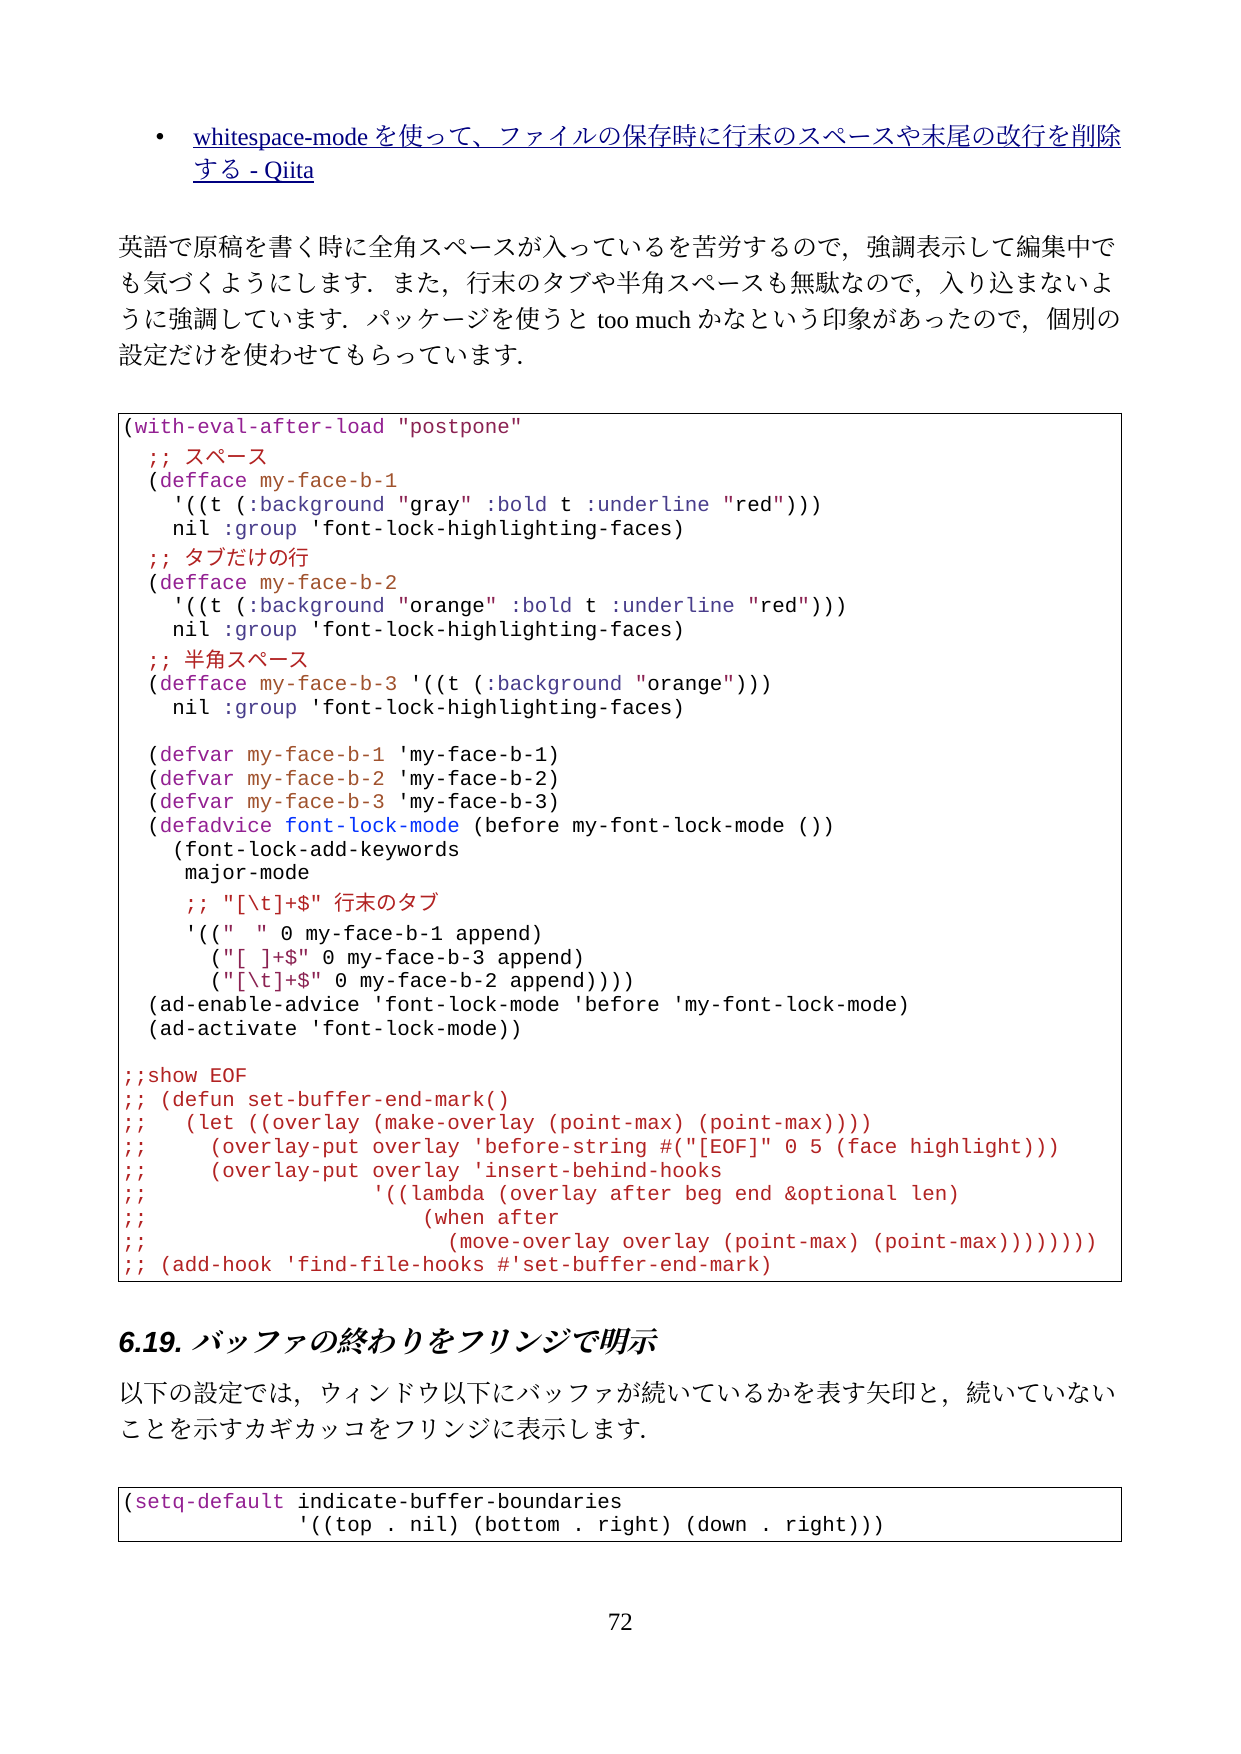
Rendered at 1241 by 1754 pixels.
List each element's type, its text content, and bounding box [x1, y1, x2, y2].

text (font-lock-add-keywords [119, 835, 1121, 858]
text 英語で原稿を書く時に全角スペースが入っているを苦労するので，強調表示して編集中でも気づくようにします．また，行末のタブや半角スペースも無駄なので，入り込まないように強調しています．パッケージを使うと too much かなという印象があったので，個別の設定だけを使わせてもらっています． [118, 227, 1122, 400]
text (defface my-face-b-2 [119, 568, 1121, 592]
text '((t (:background "orange" :bold t :underline "red"))) [119, 592, 1121, 615]
list whitespace-modeを使って、ファイルの保存時に行末のスペースや末尾の改行を削除する - Qiita [156, 118, 1122, 215]
text (defvar my-face-b-2 'my-face-b-2) [119, 764, 1121, 787]
text (ad-enable-advice 'font-lock-mode 'before 'my-font-lock-mode) [119, 990, 1121, 1014]
text nil :group 'font-lock-highlighting-faces) [119, 615, 1121, 639]
text ("[ ]+$" 0 my-face-b-3 append) [119, 943, 1121, 967]
text ;; タブだけの行 [119, 537, 1121, 568]
text ("[\t]+$" 0 my-face-b-2 append)))) [119, 967, 1121, 990]
text 以下の設定では，ウィンドウ以下にバッファが続いているかを表す矢印と，続いていないことを示すカギカッコをフリンジに表示します． [118, 1374, 1122, 1474]
text '((top . nil) (bottom . right) (down . right))) [119, 1510, 1121, 1541]
subtitle バッファの終わりをフリンジで明示 [118, 1319, 1122, 1361]
text ;; (overlay-put overlay 'before-string #("[EOF]" 0 5 (face highlight))) [119, 1132, 1121, 1156]
text nil :group 'font-lock-highlighting-faces) [119, 514, 1121, 537]
text (ad-activate 'font-lock-mode)) [119, 1014, 1121, 1037]
text '((" " 0 my-face-b-1 append) [119, 912, 1121, 943]
text (with-eval-after-load "postpone" [119, 414, 1121, 436]
text (defface my-face-b-1 [119, 467, 1121, 490]
text (defface my-face-b-3 '((t (:background "orange"))) [119, 669, 1121, 693]
text ;; '((lambda (overlay after beg end &optional len) [119, 1179, 1121, 1203]
text nil :group 'font-lock-highlighting-faces) [119, 693, 1121, 717]
text ;; 半角スペース [119, 639, 1121, 669]
text major-mode [119, 858, 1121, 882]
text (defadvice font-lock-mode (before my-font-lock-mode ()) [119, 811, 1121, 835]
text ;; (defun set-buffer-end-mark() [119, 1085, 1121, 1108]
text (defvar my-face-b-3 'my-face-b-3) [119, 787, 1121, 811]
text ;; スペース [119, 436, 1121, 467]
text ;; (overlay-put overlay 'insert-behind-hooks [119, 1156, 1121, 1179]
text ;; (add-hook 'find-file-hooks #'set-buffer-end-mark) [119, 1250, 1121, 1281]
text '((t (:background "gray" :bold t :underline "red"))) [119, 490, 1121, 514]
text ;;show EOF [119, 1061, 1121, 1085]
text ;; (let ((overlay (make-overlay (point-max) (point-max)))) [119, 1108, 1121, 1132]
text ;; "[\t]+$" 行末のタブ [119, 882, 1121, 912]
text ;; (when after [119, 1203, 1121, 1227]
text (setq-default indicate-buffer-boundaries [119, 1488, 1121, 1510]
text (defvar my-face-b-1 'my-face-b-1) [119, 740, 1121, 764]
text ;; (move-overlay overlay (point-max) (point-max)))))))) [119, 1227, 1121, 1250]
